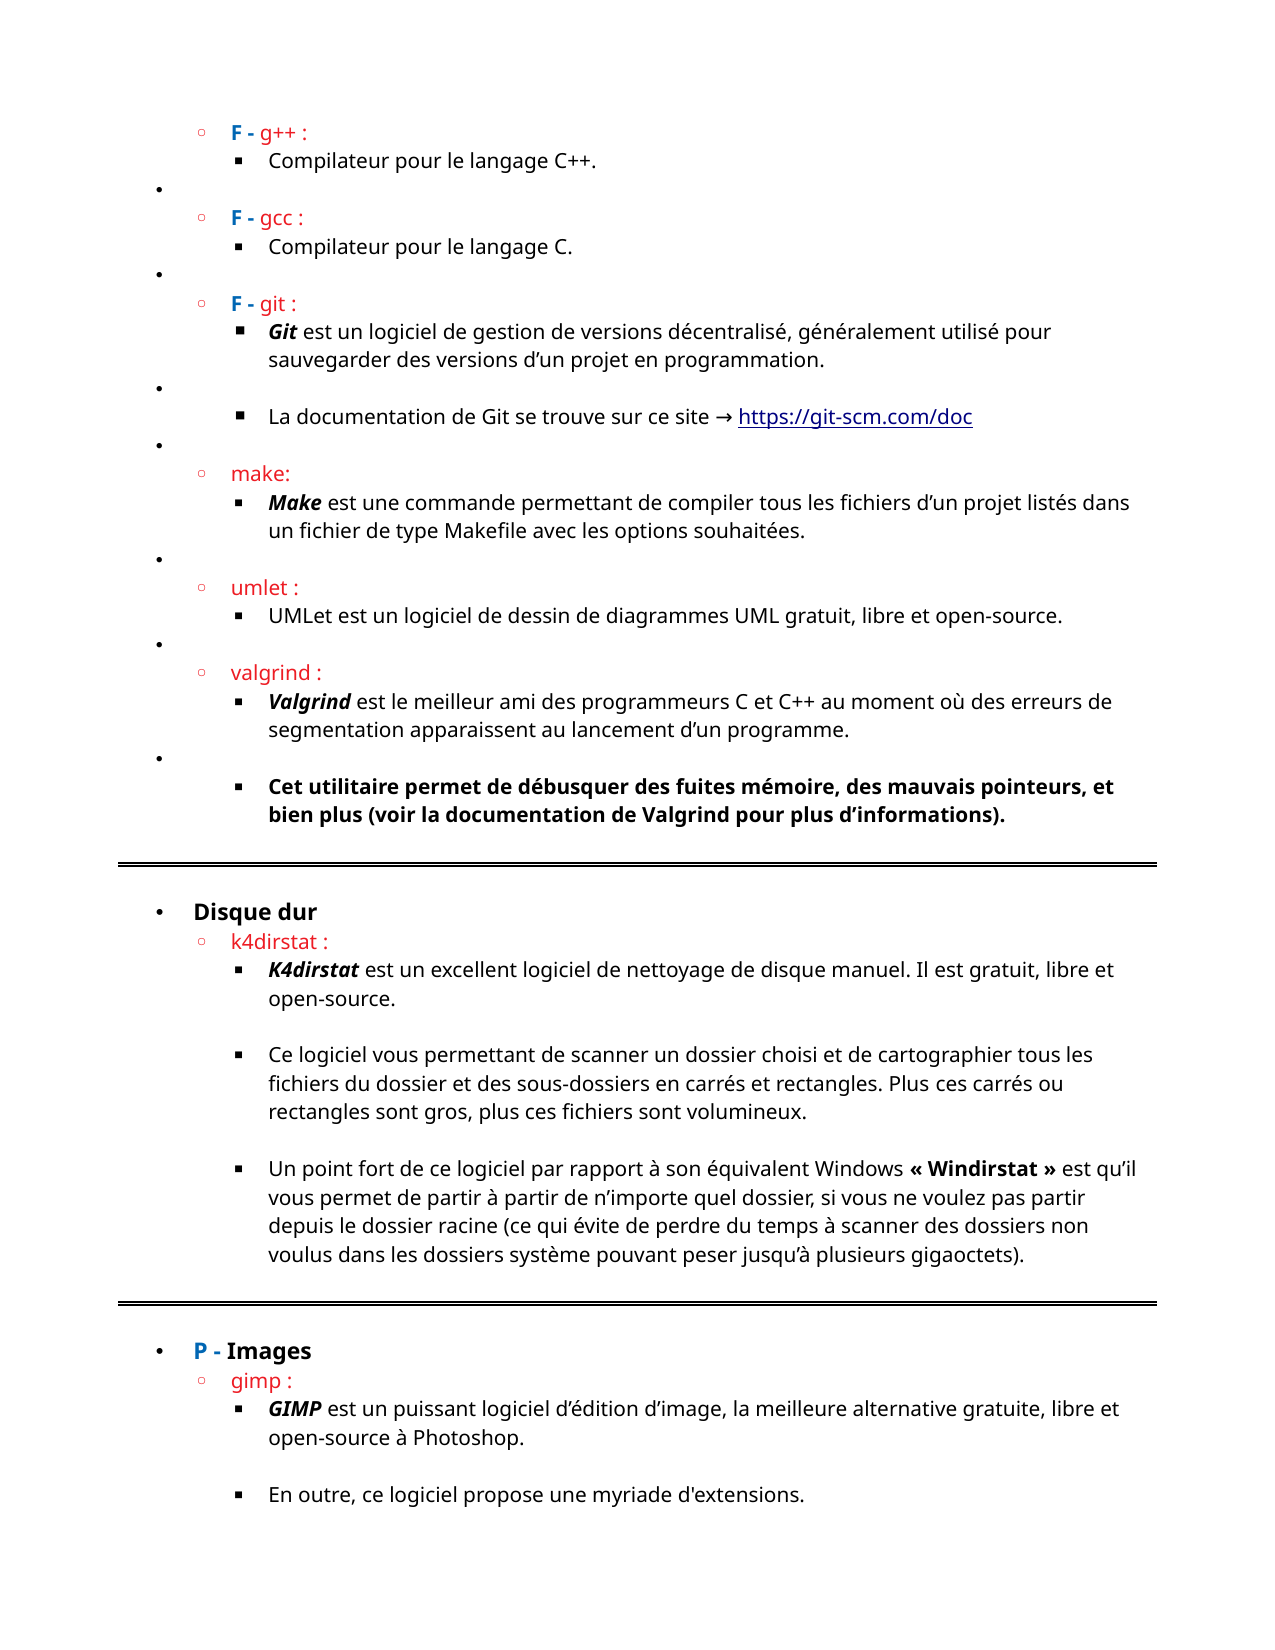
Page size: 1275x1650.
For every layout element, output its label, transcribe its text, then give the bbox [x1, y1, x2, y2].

list Valgrind est le meilleur ami des programmeurs C et C++ au moment où des erreurs de segmentation apparaissent au lancement d’un programme. [231, 687, 1157, 744]
list gimp : [193, 1366, 1157, 1394]
list F - gcc : [193, 203, 1157, 232]
list valgrind : [193, 658, 1157, 687]
list En outre, ce logiciel propose une myriade d'extensions. [231, 1480, 1157, 1508]
list Cet utilitaire permet de débusquer des fuites mémoire, des mauvais pointeurs, et bien plus (voir la documentation de Valgrind pour plus d’informations). [231, 772, 1157, 829]
list Un point fort de ce logiciel par rapport à son équivalent Windows « Windirstat » est qu’il vous permet de partir à partir de n’importe quel dossier, si vous ne voulez pas partir depuis le dossier racine (ce qui évite de perdre du temps à scanner des dossiers non voulus dans les dossiers système pouvant peser jusqu’à plusieurs gigaoctets). [231, 1154, 1157, 1268]
list k4dirstat : [193, 927, 1157, 955]
list Compilateur pour le langage C++. [231, 147, 1157, 175]
list Git est un logiciel de gestion de versions décentralisé, généralement utilisé pour sauvegarder des versions d’un projet en programmation. [231, 317, 1157, 374]
list umlet : [193, 573, 1157, 602]
list F - g++ : [193, 118, 1157, 147]
list UMLet est un logiciel de dessin de diagrammes UML gratuit, libre et open-source. [231, 602, 1157, 630]
list F - git : [193, 289, 1157, 317]
list Make est une commande permettant de compiler tous les fichiers d’un projet listés dans un fichier de type Makefile avec les options souhaitées. [231, 488, 1157, 545]
list K4dirstat est un excellent logiciel de nettoyage de disque manuel. Il est gratuit, libre et open-source. [231, 955, 1157, 1012]
list make: [193, 459, 1157, 488]
list Ce logiciel vous permettant de scanner un dossier choisi et de cartographier tous les fichiers du dossier et des sous-dossiers en carrés et rectangles. Plus ces carrés ou rectangles sont gros, plus ces fichiers sont volumineux. [231, 1041, 1157, 1126]
list La documentation de Git se trouve sur ce site → https://git-scm.com/doc [231, 402, 1157, 431]
list P - Images [156, 1335, 1157, 1366]
list GIMP est un puissant logiciel d’édition d’image, la meilleure alternative gratuite, libre et open-source à Photoshop. [231, 1394, 1157, 1451]
list Disque dur [156, 896, 1157, 927]
list Compilateur pour le langage C. [231, 232, 1157, 260]
